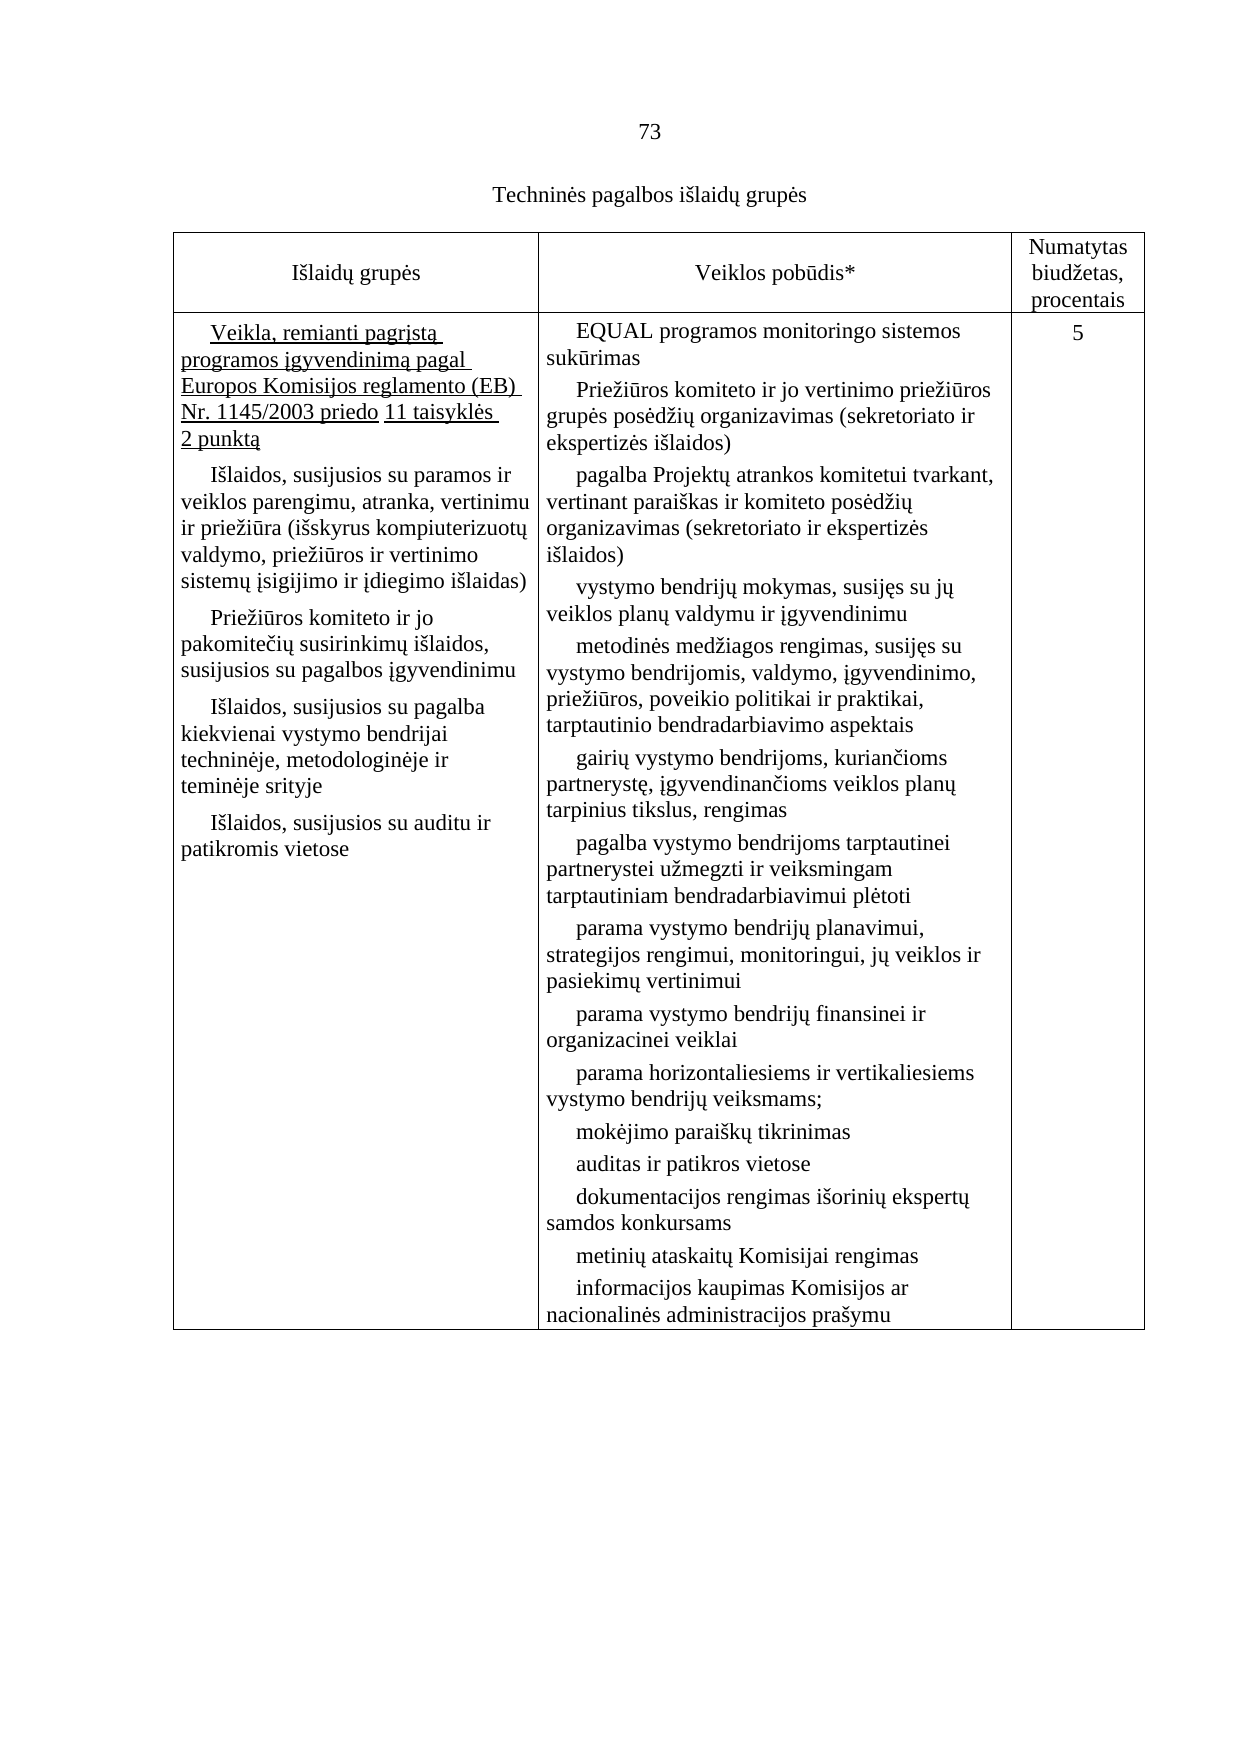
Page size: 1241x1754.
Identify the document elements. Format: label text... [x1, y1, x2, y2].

table_cell 5 [1012, 313, 1144, 1329]
table_header Išlaidų grupės [174, 233, 538, 312]
table_cell EQUAL programos monitoringo sistemos sukūrimas Priežiūros komiteto ir jo vertinimo priežiūros grupės posėdžių organizavimas (sekretoriato ir ekspertizės išlaidos) pagalba Projektų atrankos komitetui tvarkant, vertinant paraiškas ir komiteto posėdžių organizavimas (sekretoriato ir ekspertizės išlaidos) vystymo bendrijų mokymas, susijęs su jų veiklos planų valdymu ir įgyvendinimu metodinės medžiagos rengimas, susijęs su vystymo bendrijomis, valdymo, įgyvendinimo, priežiūros, poveikio politikai ir praktikai, tarptautinio bendradarbiavimo aspektais gairių vystymo bendrijoms, kuriančioms partnerystę, įgyvendinančioms veiklos planų tarpinius tikslus, rengimas pagalba vystymo bendrijoms tarptautinei partnerystei užmegzti ir veiksmingam tarptautiniam bendradarbiavimui plėtoti parama vystymo bendrijų planavimui, strategijos rengimui, monitoringui, jų veiklos ir pasiekimų vertinimui parama vystymo bendrijų finansinei ir organizacinei veiklai parama horizontaliesiems ir vertikaliesiems vystymo bendrijų veiksmams; mokėjimo paraiškų tikrinimas auditas ir patikros vietose dokumentacijos rengimas išorinių ekspertų samdos konkursams metinių ataskaitų Komisijai rengimas informacijos kaupimas Komisijos ar nacionalinės administracijos prašymu [539, 313, 1011, 1329]
table_header Numatytas biudžetas, procentais [1012, 233, 1144, 312]
text Techninės pagalbos išlaidų grupės [177, 181, 1122, 207]
table_header Veiklos pobūdis* [539, 233, 1011, 312]
table_cell Veikla, remianti pagrįstą programos įgyvendinimą pagal Europos Komisijos reglamento (EB) Nr. 1145/2003 priedo 11 taisyklės 2 punktą Išlaidos, susijusios su paramos ir veiklos parengimu, atranka, vertinimu ir priežiūra (išskyrus kompiuterizuotų valdymo, priežiūros ir vertinimo sistemų įsigijimo ir įdiegimo išlaidas) Priežiūros komiteto ir jo pakomitečių susirinkimų išlaidos, susijusios su pagalbos įgyvendinimu Išlaidos, susijusios su pagalba kiekvienai vystymo bendrijai techninėje, metodologinėje ir teminėje srityje Išlaidos, susijusios su auditu ir patikromis vietose [174, 313, 538, 1329]
